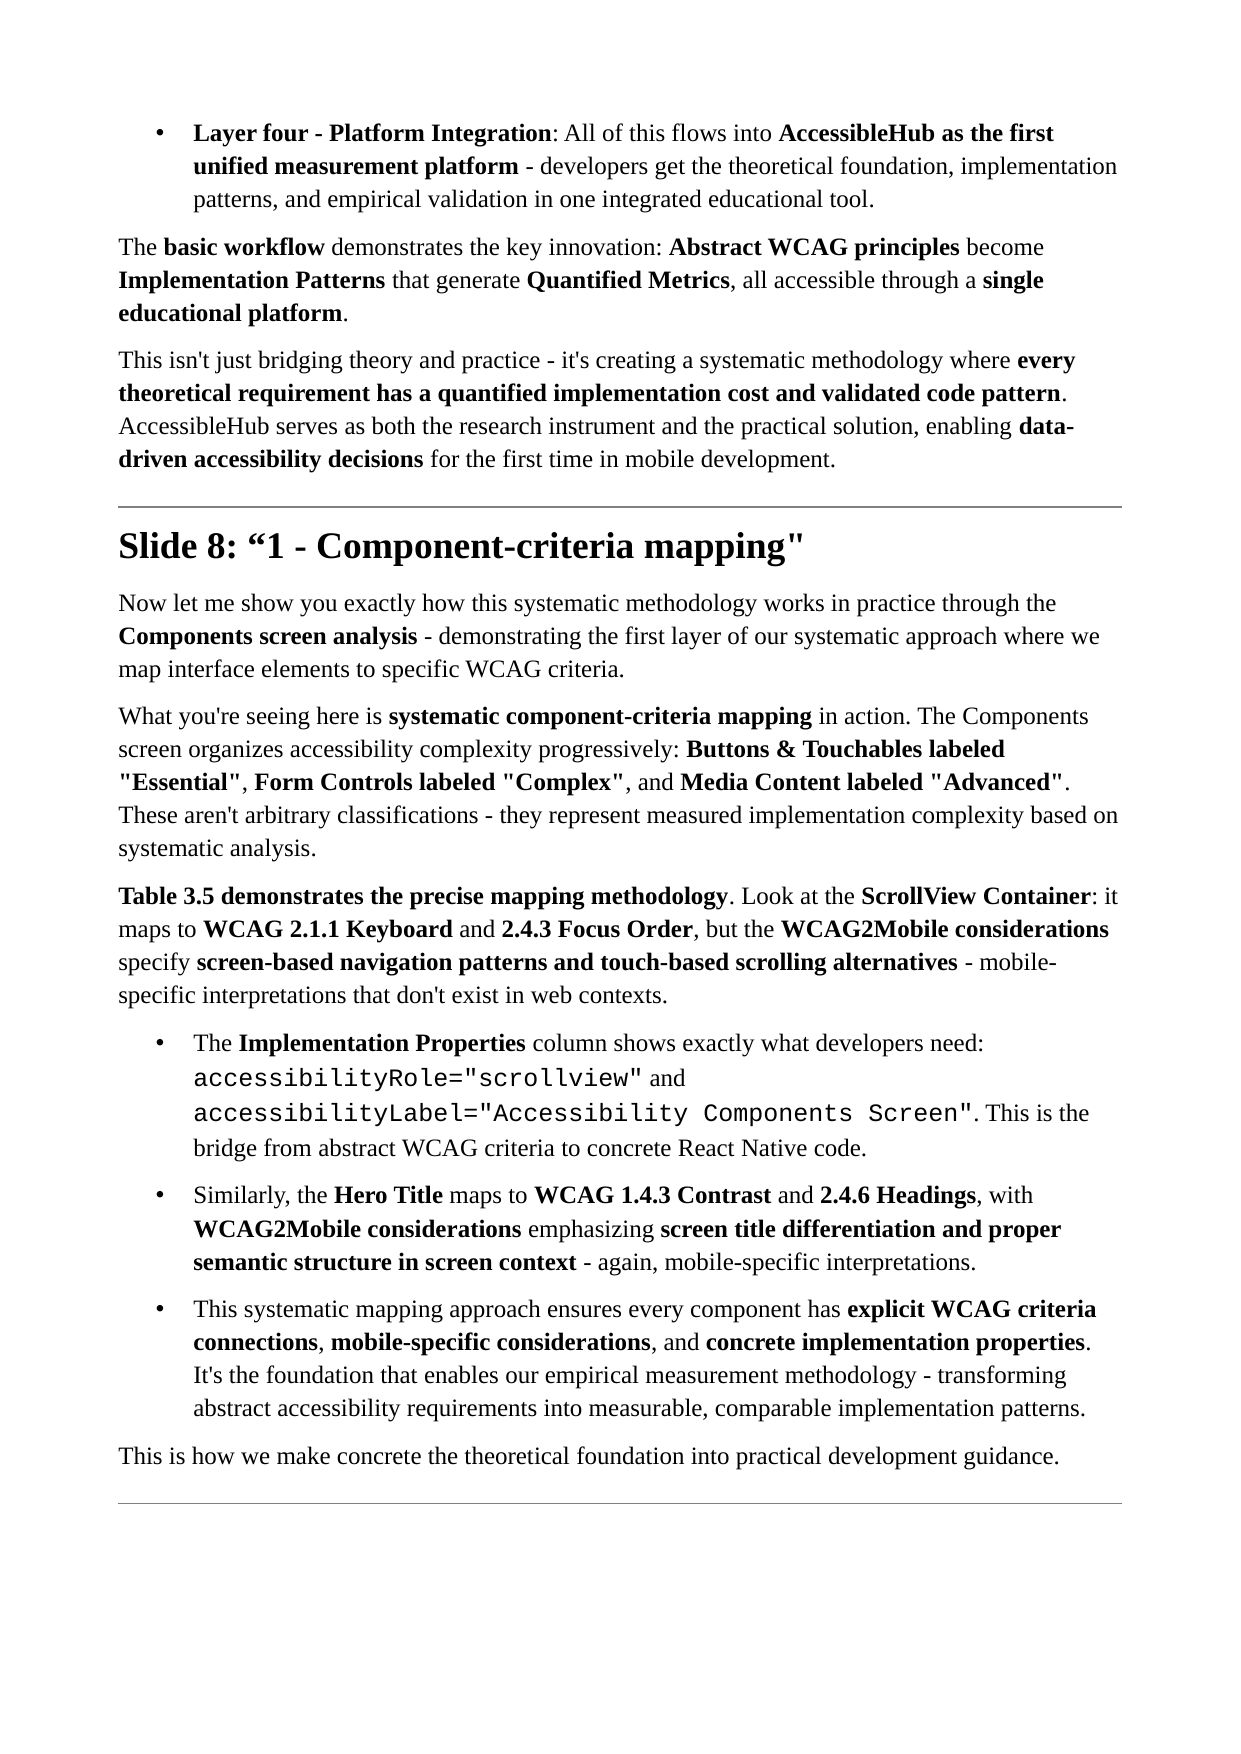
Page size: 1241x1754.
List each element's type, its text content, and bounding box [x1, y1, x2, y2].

text The basic workflow demonstrates the key innovation: Abstract WCAG principles become Implementation Patterns that generate Quantified Metrics, all accessible through a single educational platform. [118, 232, 1122, 327]
subtitle Slide 8: “1 - Component-criteria mapping" [118, 523, 1122, 567]
list Similarly, the Hero Title maps to WCAG 1.4.3 Contrast and 2.4.6 Headings, with WCAG2Mobile considerations emphasizing screen title differentiation and proper semantic structure in screen context - again, mobile-specific interpretations. [156, 1181, 1122, 1275]
list The Implementation Properties column shows exactly what developers need: accessibilityRole="scrollview" and accessibilityLabel="Accessibility Components Screen". This is the bridge from abstract WCAG criteria to concrete React Native code. [156, 1028, 1122, 1162]
text Table 3.5 demonstrates the precise mapping methodology. Look at the ScrollView Container: it maps to WCAG 2.1.1 Keyboard and 2.4.3 Focus Order, but the WCAG2Mobile considerations specify screen-based navigation patterns and touch-based scrolling alternatives - mobile-specific interpretations that don't exist in web contexts. [118, 881, 1122, 1009]
text This is how we make concrete the theoretical foundation into practical development guidance. [118, 1441, 1122, 1470]
text This isn't just bridging theory and practice - it's creating a systematic methodology where every theoretical requirement has a quantified implementation cost and validated code pattern. AccessibleHub serves as both the research instrument and the practical solution, enabling data-driven accessibility decisions for the first time in mobile development. [118, 345, 1122, 473]
list This systematic mapping approach ensures every component has explicit WCAG criteria connections, mobile-specific considerations, and concrete implementation properties. It's the foundation that enables our empirical measurement methodology - transforming abstract accessibility requirements into measurable, comparable implementation patterns. [156, 1294, 1122, 1422]
text Now let me show you exactly how this systematic methodology works in practice through the Components screen analysis - demonstrating the first layer of our systematic approach where we map interface elements to specific WCAG criteria. [118, 588, 1122, 682]
text What you're seeing here is systematic component-criteria mapping in action. The Components screen organizes accessibility complexity progressively: Buttons & Touchables labeled "Essential", Form Controls labeled "Complex", and Media Content labeled "Advanced". These aren't arbitrary classifications - they represent measured implementation complexity based on systematic analysis. [118, 701, 1122, 862]
list Layer four - Platform Integration: All of this flows into AccessibleHub as the first unified measurement platform - developers get the theoretical foundation, implementation patterns, and empirical validation in one integrated educational tool. [156, 118, 1122, 213]
